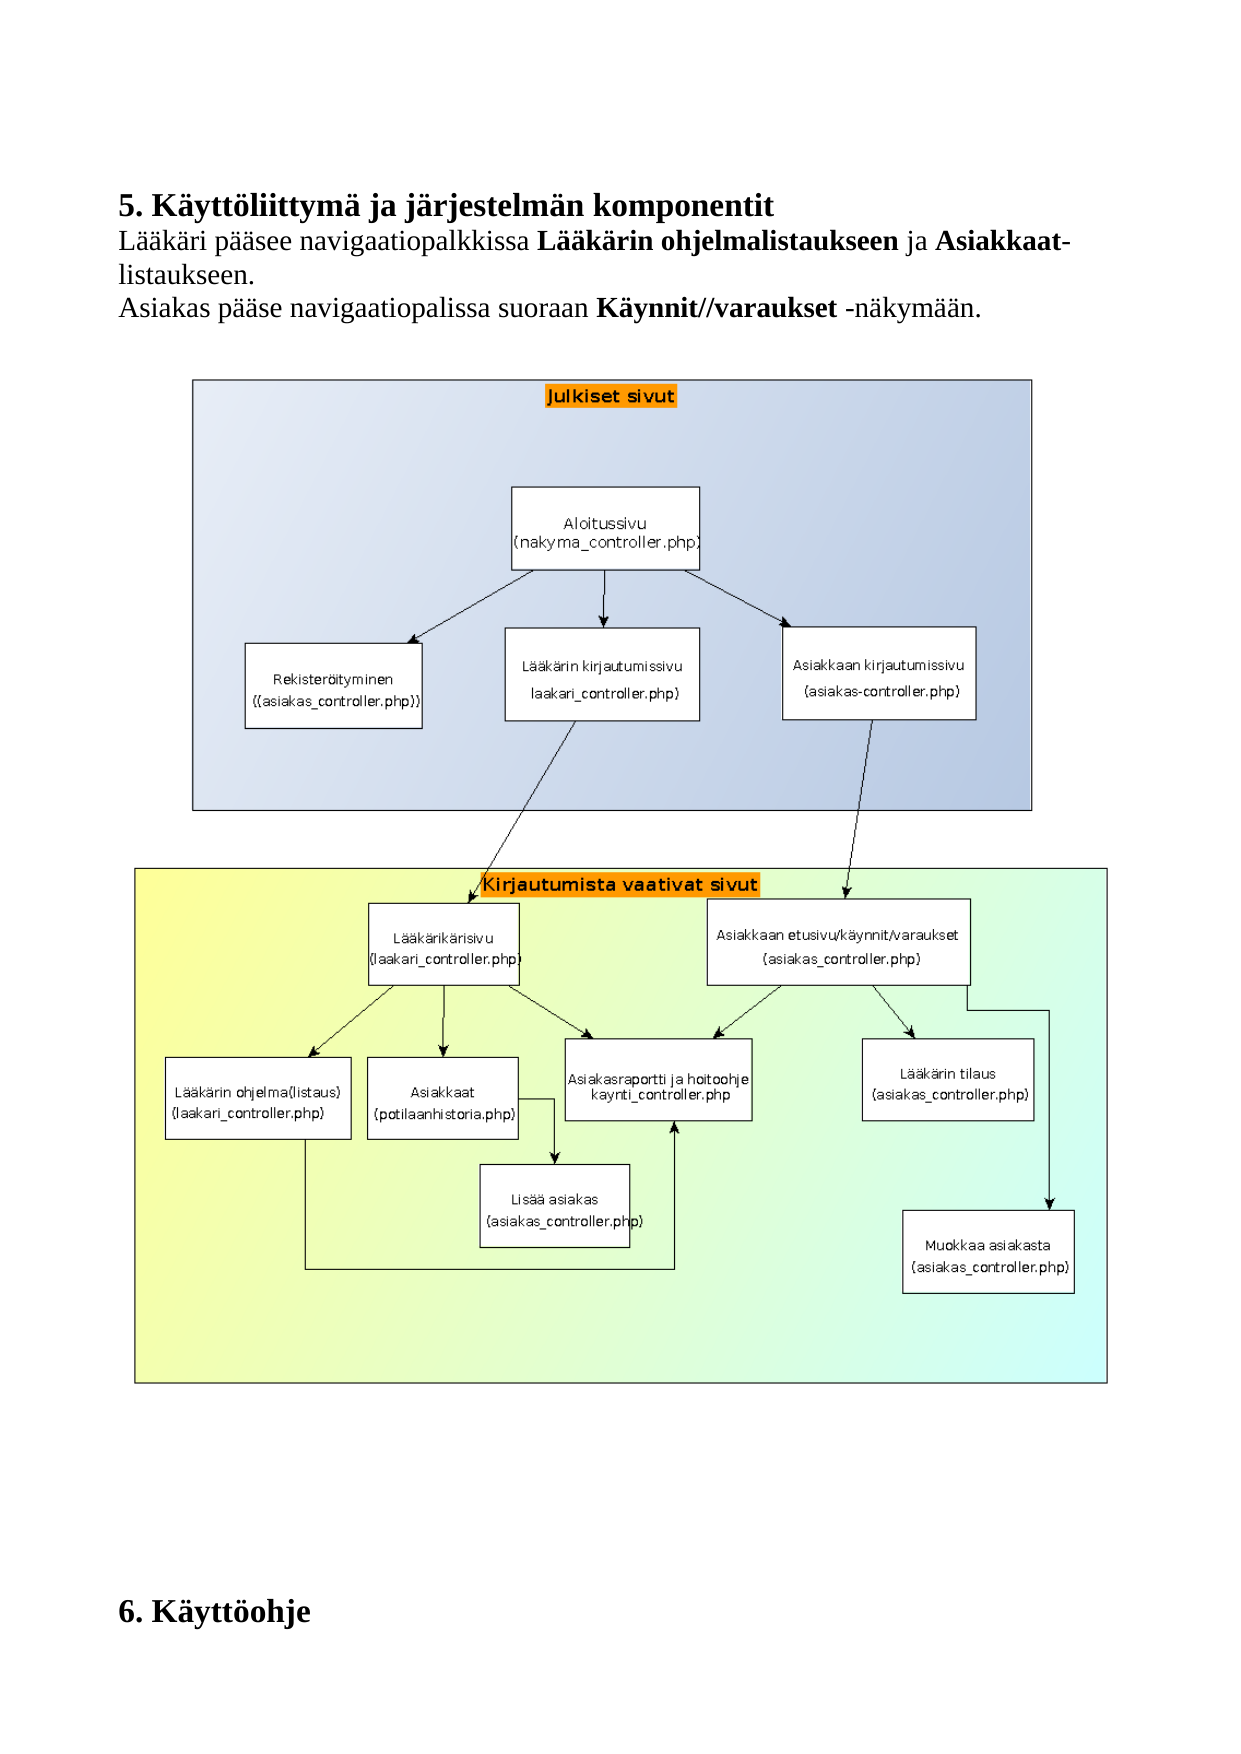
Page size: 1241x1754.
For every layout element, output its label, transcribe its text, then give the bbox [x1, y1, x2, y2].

text Asiakas pääse navigaatiopalissa suoraan Käynnit//varaukset -näkymään. [118, 291, 1122, 324]
text Lääkäri pääsee navigaatiopalkkissa Lääkärin ohjelmalistaukseen ja Asiakkaat-listaukseen. [118, 223, 1122, 291]
text 6. Käyttöohje [118, 1591, 1122, 1629]
text 5. Käyttöliittymä ja järjestelmän komponentit [118, 185, 1122, 223]
picture [118, 362, 1123, 1400]
